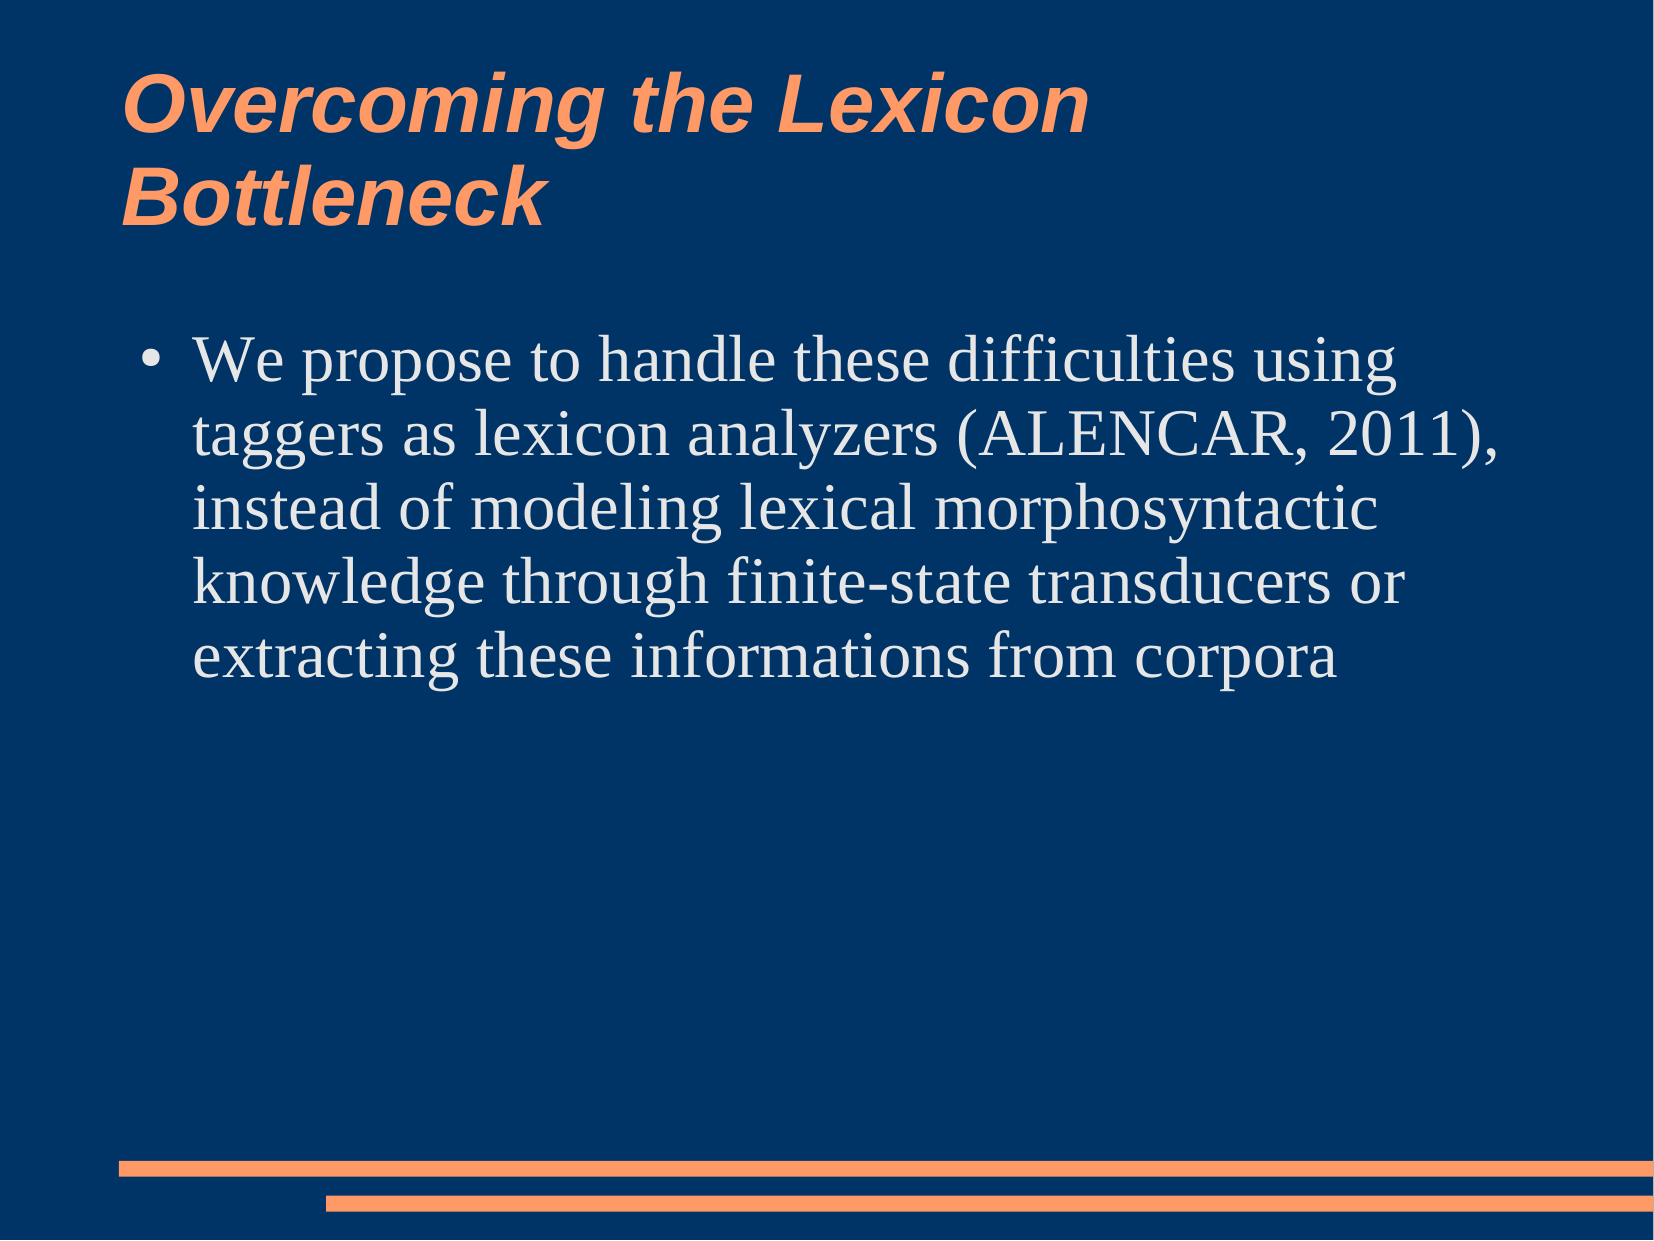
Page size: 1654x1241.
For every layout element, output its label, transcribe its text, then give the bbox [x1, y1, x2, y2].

list We propose to handle these difficulties using taggers as lexicon analyzers (ALENCAR, 2011), instead of modeling lexical morphosyntactic knowledge through finite-state transducers or extracting these informations from corpora [121, 322, 1561, 1132]
title Overcoming the Lexicon Bottleneck [121, 46, 1534, 254]
